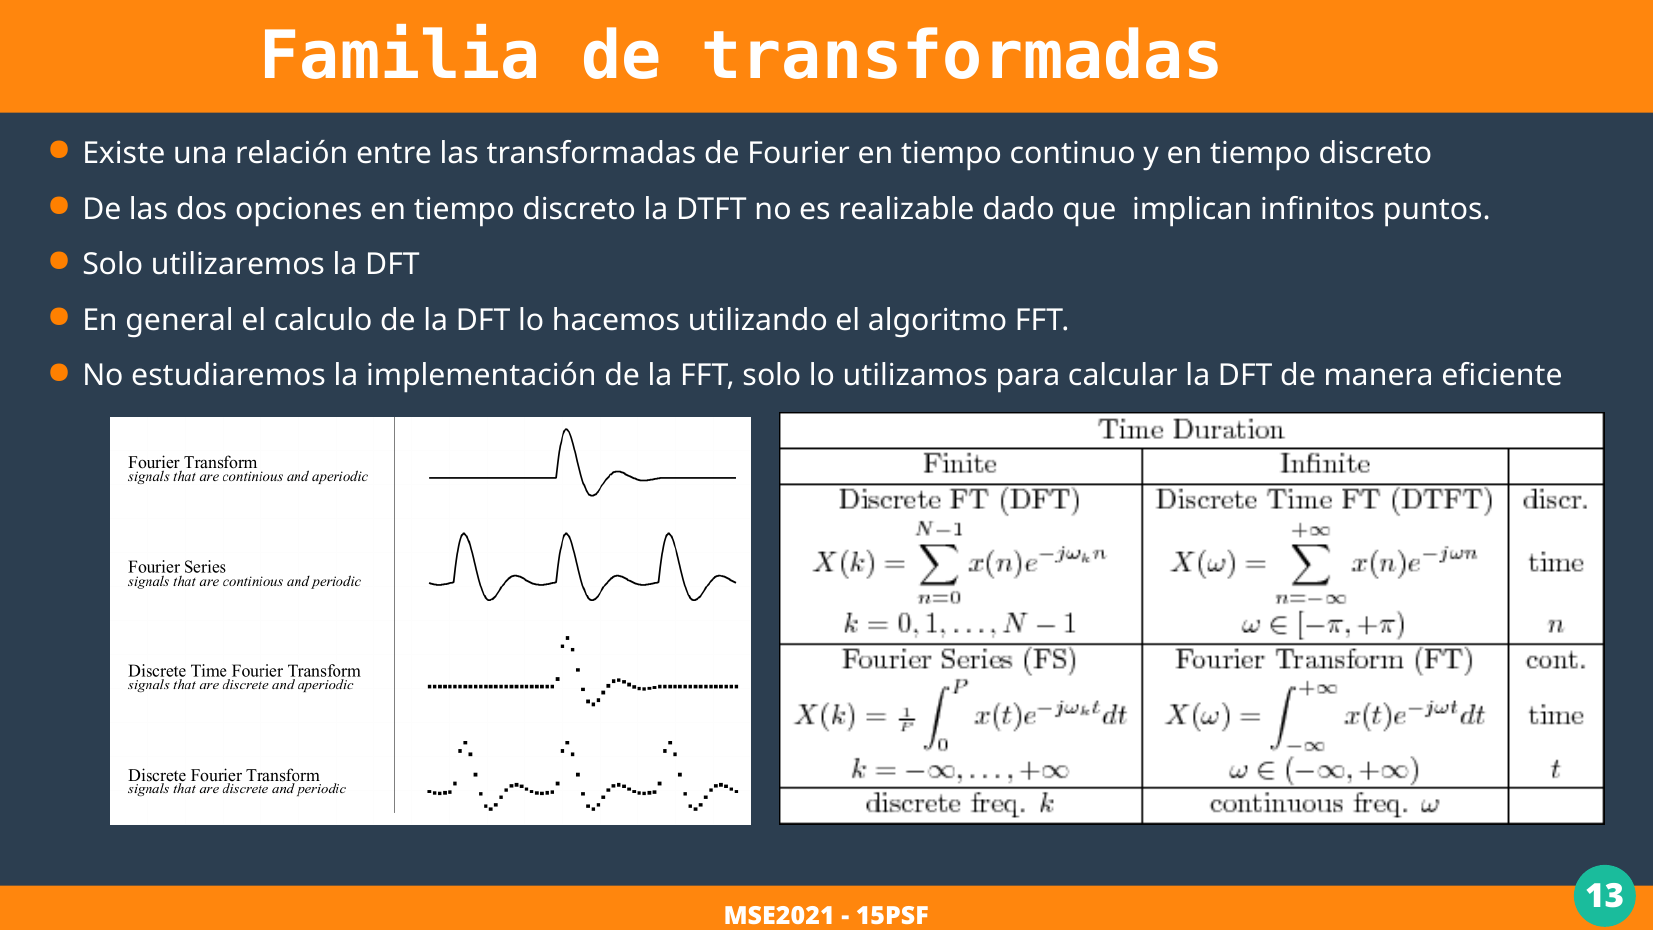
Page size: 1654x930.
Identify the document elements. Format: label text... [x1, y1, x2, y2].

list Existe una relación entre las transformadas de Fourier en tiempo continuo y en tiempo discreto De las dos opciones en tiempo discreto la DTFT no es realizable dado que implican infinitos puntos. Solo utilizaremos la DFT En general el calculo de la DFT lo hacemos utilizando el algoritmo FFT. No estudiaremos la implementación de la FFT, solo lo utilizamos para calcular la DFT de manera eficiente [35, 131, 1576, 413]
picture [779, 412, 1605, 825]
picture [110, 417, 751, 826]
title Familia de transformadas [259, 16, 1463, 113]
